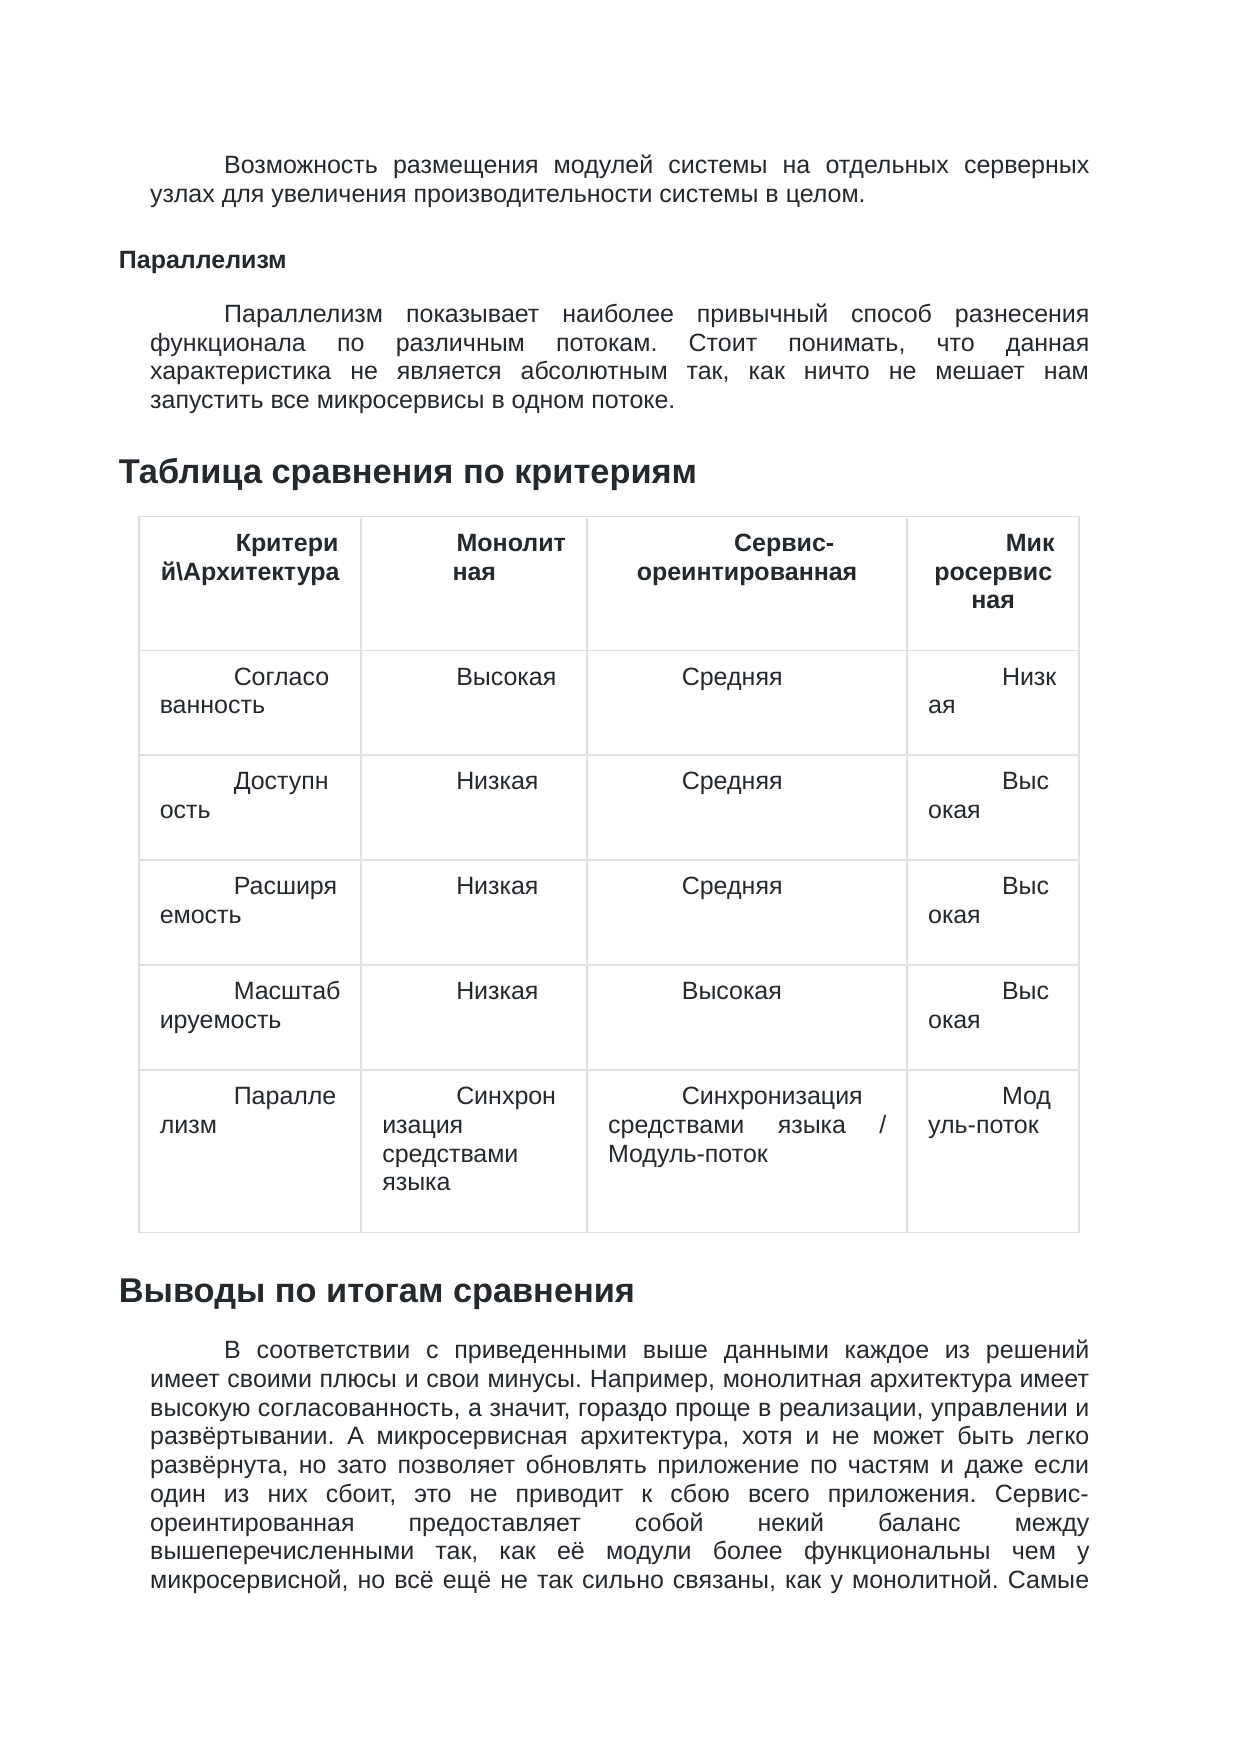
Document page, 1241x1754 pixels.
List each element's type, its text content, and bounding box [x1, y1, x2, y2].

table_header Сервис-ореинтированная [588, 517, 907, 649]
table_cell Синхронизация средствами языка / Модуль-поток [588, 1071, 906, 1231]
text Возможность размещения модулей системы на отдельных серверных узлах для увеличения производительности системы в целом. [150, 150, 1090, 207]
table_cell Средняя [588, 651, 906, 754]
table_header Микросервисная [908, 517, 1078, 649]
table_cell Масштабируемость [140, 966, 360, 1069]
table_cell Модуль-поток [908, 1071, 1078, 1231]
table_cell Расширяемость [140, 861, 360, 964]
table_cell Согласованность [140, 651, 360, 754]
subtitle Параллелизм [119, 245, 1090, 274]
table_cell Параллелизм [140, 1071, 360, 1231]
text Параллелизм показывает наиболее привычный способ разнесения функционала по различным потокам. Стоит понимать, что данная характеристика не является абсолютным так, как ничто не мешает нам запустить все микросервисы в одном потоке. [150, 299, 1090, 414]
table_cell Низкая [908, 651, 1078, 754]
table_header Монолитная [362, 517, 587, 649]
table_cell Средняя [588, 861, 906, 964]
table_cell Средняя [588, 756, 906, 859]
table_cell Низкая [362, 861, 586, 964]
subtitle Таблица сравнения по критериям [119, 451, 1090, 491]
table_header Критерий\Архитектура [140, 517, 361, 649]
table_cell Высокая [908, 861, 1078, 964]
table_cell Низкая [362, 756, 586, 859]
text В соответствии с приведенными выше данными каждое из решений имеет своими плюсы и свои минусы. Например, монолитная архитектура имеет высокую согласованность, а значит, гораздо проще в реализации, управлении и развёртывании. А микросервисная архитектура, хотя и не может быть легко развёрнута, но зато позволяет обновлять приложение по частям и даже если один из них сбоит, это не приводит к сбою всего приложения. Сервис-ореинтированная предоставляет собой некий баланс между вышеперечисленными так, как её модули более функциональны чем у микросервисной, но всё ещё не так сильно связаны, как у монолитной. Самые [150, 1335, 1090, 1594]
table_cell Доступность [140, 756, 360, 859]
table_cell Высокая [908, 966, 1078, 1069]
table_cell Низкая [362, 966, 586, 1069]
table_cell Синхронизация средствами языка [362, 1071, 586, 1231]
subtitle Выводы по итогам сравнения [119, 1271, 1090, 1310]
table_cell Высокая [908, 756, 1078, 859]
table_cell Высокая [588, 966, 906, 1069]
table_cell Высокая [362, 651, 586, 754]
